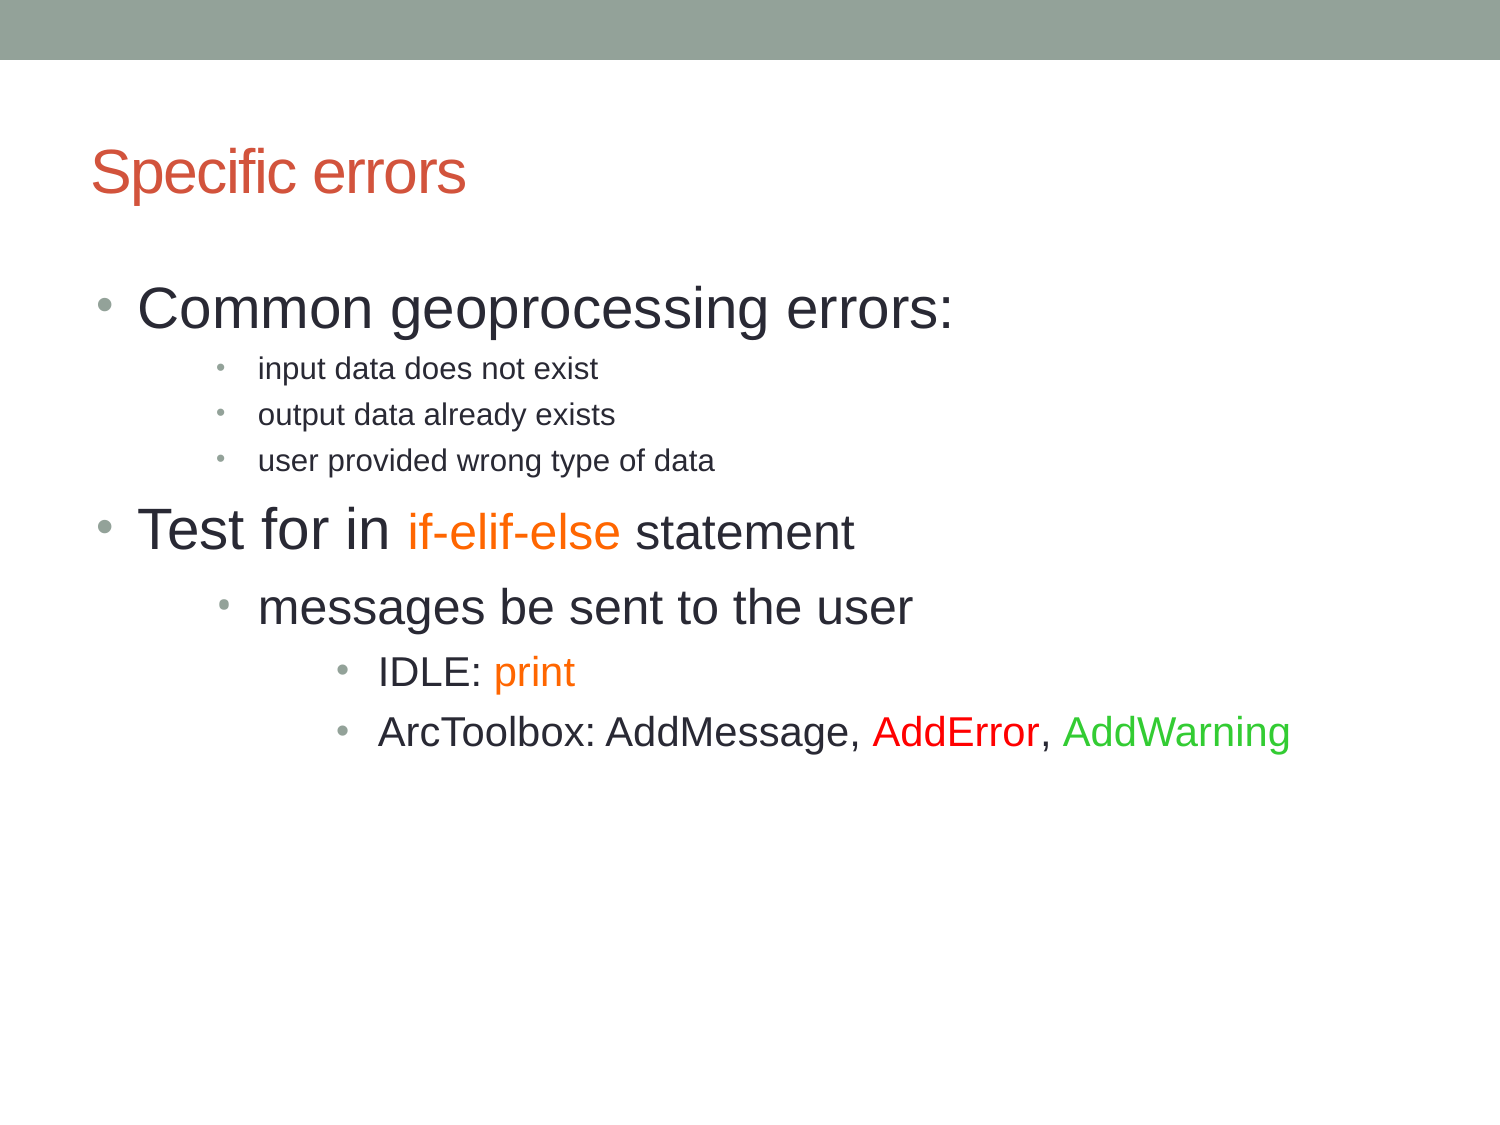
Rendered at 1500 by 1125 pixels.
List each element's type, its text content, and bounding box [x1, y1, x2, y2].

list Common geoprocessing errors: input data does not exist output data already exists user provided wrong type of data Test for in if-elif-else statement messages be sent to the user IDLE: print ArcToolbox: AddMessage, AddError, AddWarning [75, 262, 1426, 1063]
title Specific errors [75, 87, 1426, 251]
